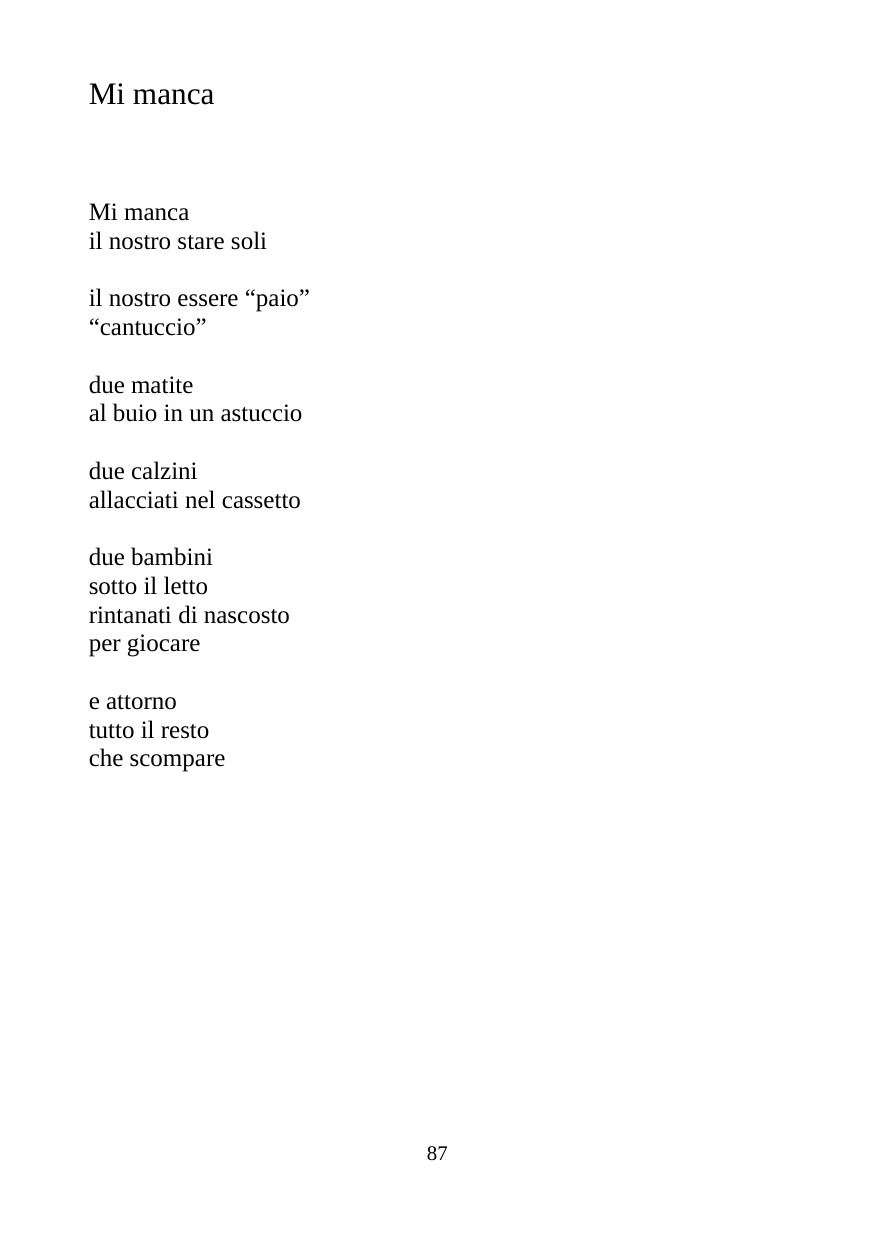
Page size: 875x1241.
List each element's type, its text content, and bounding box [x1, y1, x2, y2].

text Mi manca [88, 75, 786, 111]
text due calzini allacciati nel cassetto [88, 427, 786, 513]
text e attorno tutto il resto che scompare [88, 657, 786, 772]
text il nostro essere “paio” “cantuccio” [88, 255, 786, 341]
text due bambini sotto il letto rintanati di nascosto per giocare [88, 513, 786, 657]
text Mi manca il nostro stare soli [88, 197, 786, 255]
text due matite al buio in un astuccio [88, 341, 786, 427]
